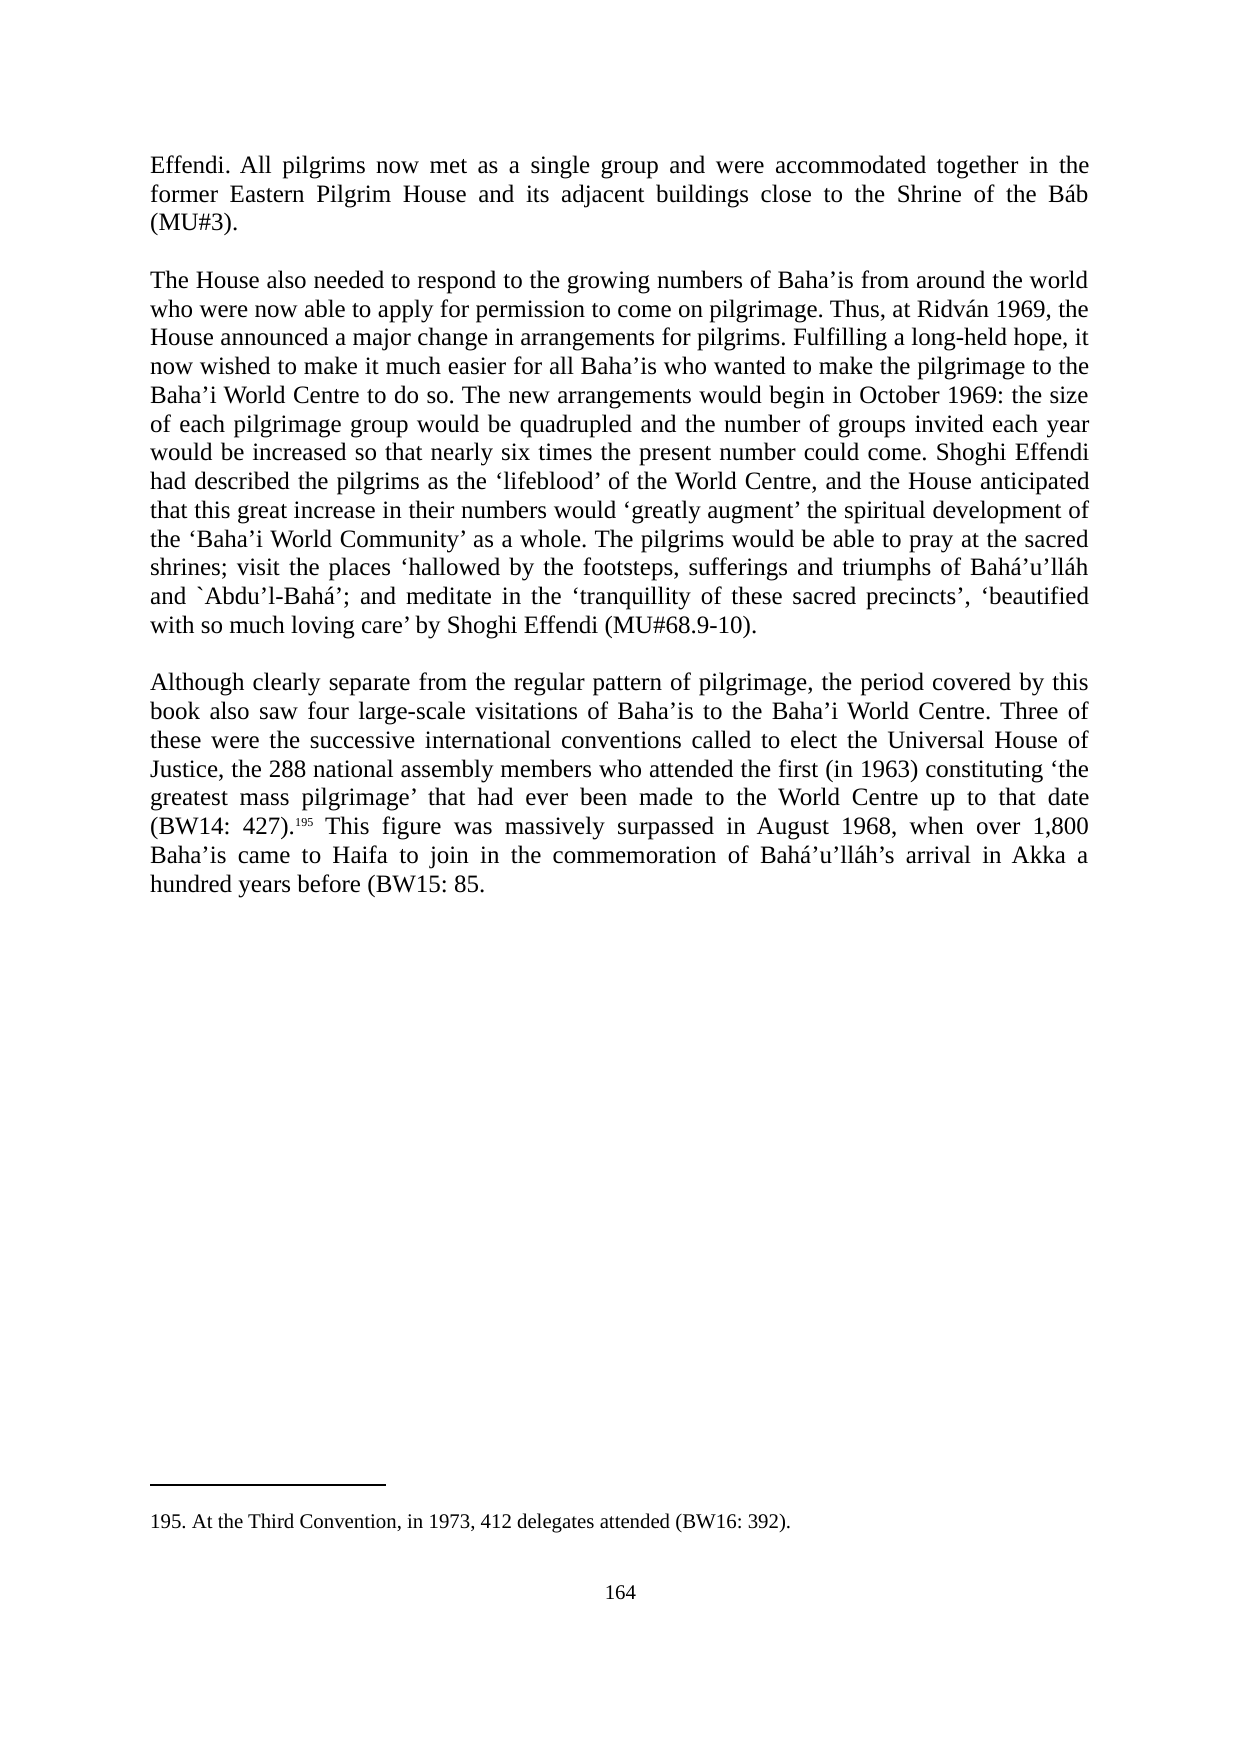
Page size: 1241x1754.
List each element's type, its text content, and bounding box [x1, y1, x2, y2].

text At the Third Convention, in 1973, 412 delegates attended (BW16: 392). [150, 1509, 1090, 1533]
text Although clearly separate from the regular pattern of pilgrimage, the period covered by this book also saw four large-scale visitations of Baha’is to the Baha’i World Centre. Three of these were the successive international conventions called to elect the Universal House of Justice, the 288 national assembly members who attended the first (in 1963) constituting ‘the greatest mass pilgrimage’ that had ever been made to the World Centre up to that date (BW14: 427). This figure was massively surpassed in August 1968, when over 1,800 Baha’is came to Haifa to join in the commemoration of Bahá’u’lláh’s arrival in Akka a hundred years before (BW15: 85. [150, 667, 1090, 897]
text Effendi. All pilgrims now met as a single group and were accommodated together in the former Eastern Pilgrim House and its adjacent buildings close to the Shrine of the Báb (MU#3). [150, 150, 1090, 236]
text The House also needed to respond to the growing numbers of Baha’is from around the world who were now able to apply for permission to come on pilgrimage. Thus, at Ridván 1969, the House announced a major change in arrangements for pilgrims. Fulfilling a long-held hope, it now wished to make it much easier for all Baha’is who wanted to make the pilgrimage to the Baha’i World Centre to do so. The new arrangements would begin in October 1969: the size of each pilgrimage group would be quadrupled and the number of groups invited each year would be increased so that nearly six times the present number could come. Shoghi Effendi had described the pilgrims as the ‘lifeblood’ of the World Centre, and the House anticipated that this great increase in their numbers would ‘greatly augment’ the spiritual development of the ‘Baha’i World Community’ as a whole. The pilgrims would be able to pray at the sacred shrines; visit the places ‘hallowed by the footsteps, sufferings and triumphs of Bahá’u’lláh and `Abdu’l-Bahá’; and meditate in the ‘tranquillity of these sacred precincts’, ‘beautified with so much loving care’ by Shoghi Effendi (MU#68.9-10). [150, 265, 1090, 639]
